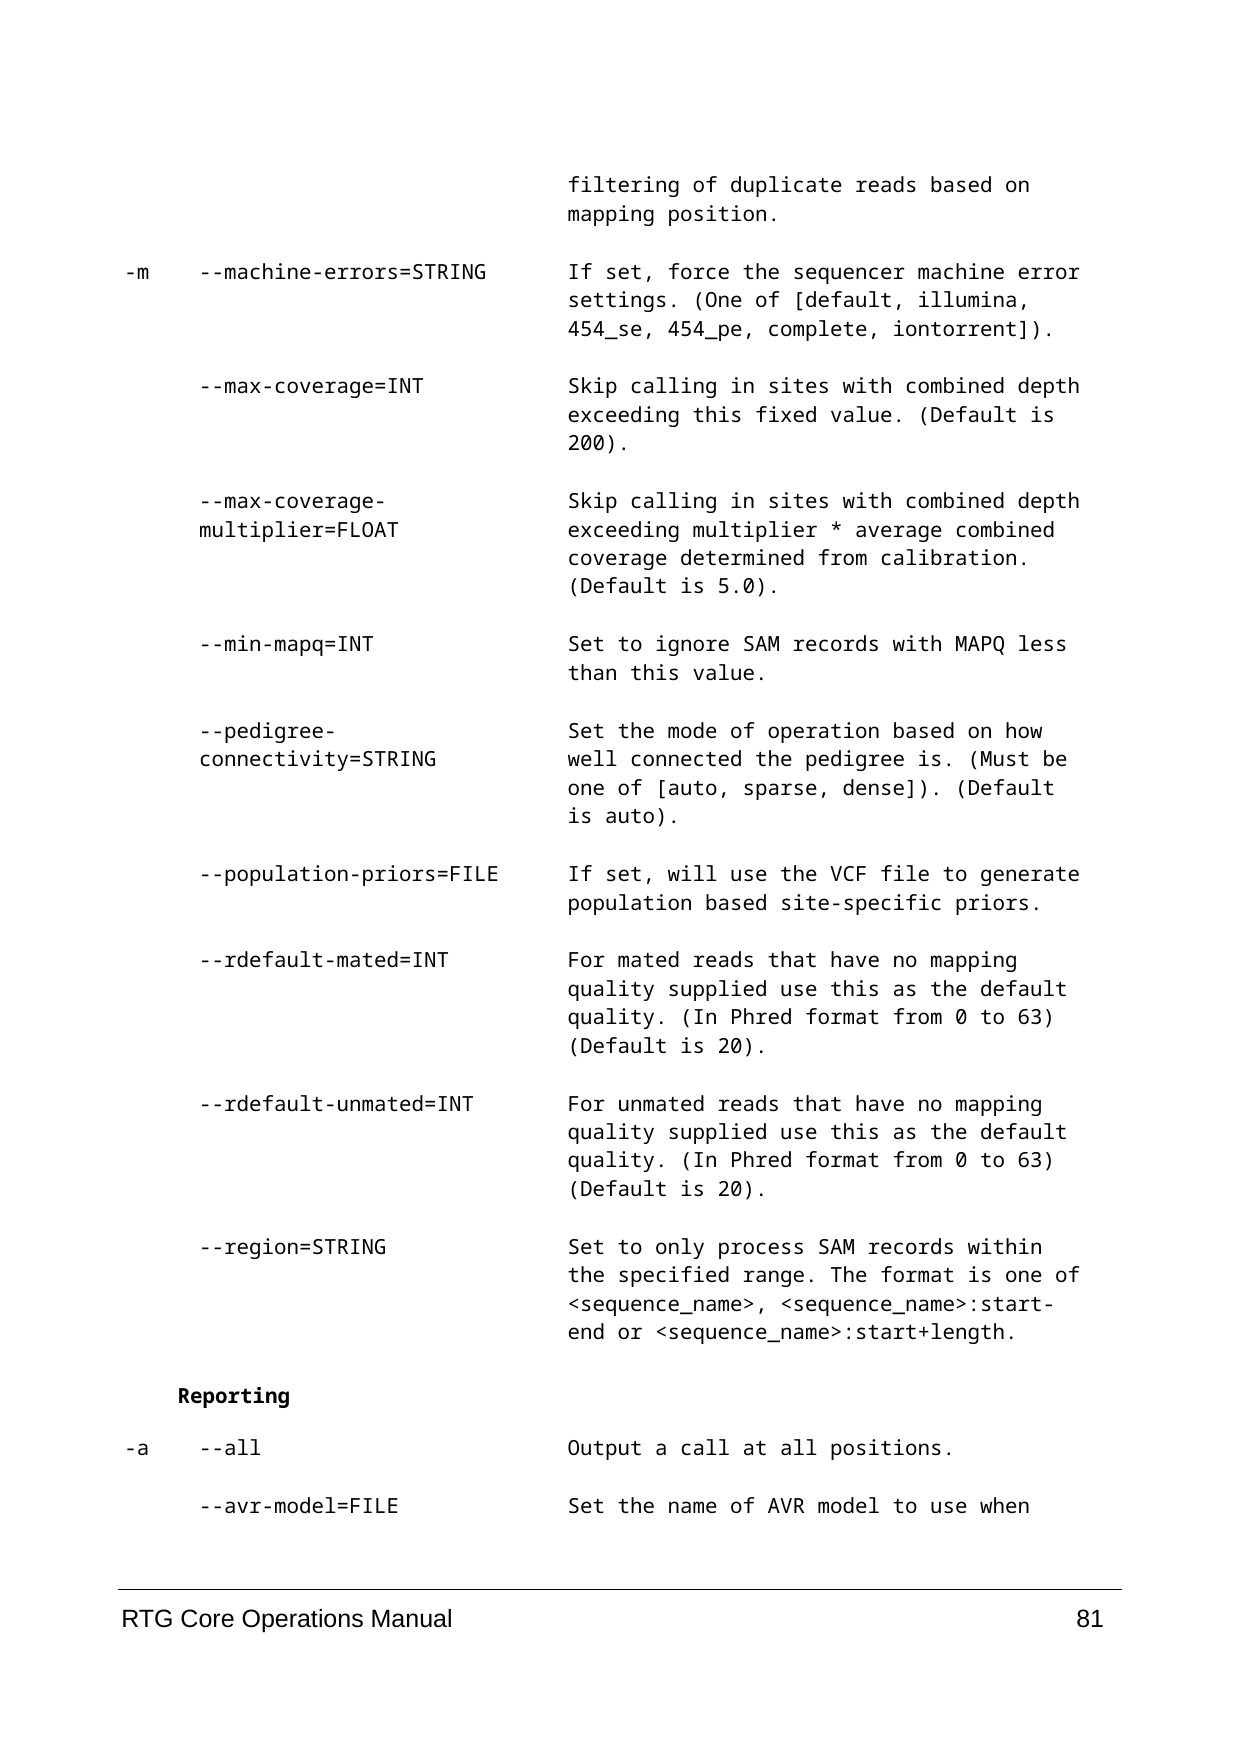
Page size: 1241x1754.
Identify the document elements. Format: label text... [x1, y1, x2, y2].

table_cell [193, 159, 561, 245]
table_cell -m [118, 245, 193, 360]
table_cell --max-coverage-multiplier=FLOAT [193, 475, 561, 618]
table_cell --rdefault-unmated=INT [193, 1077, 561, 1220]
table_cell --machine-errors=STRING [193, 245, 561, 360]
table_cell [118, 848, 193, 934]
text Reporting [177, 1381, 1122, 1409]
table_cell If set, will use the VCF file to generate population based site-specific priors. [561, 848, 1093, 934]
table_cell Skip calling in sites with combined depth exceeding multiplier * average combined coverage determined from calibration. (Default is 5.0). [561, 475, 1093, 618]
table_cell For mated reads that have no mapping quality supplied use this as the default quality. (In Phred format from 0 to 63) (Default is 20). [561, 934, 1093, 1077]
table_cell filtering of duplicate reads based on mapping position. [561, 159, 1093, 245]
table_cell [118, 1220, 193, 1363]
table_cell Set to only process SAM records within the specified range. The format is one of <sequence_name>, <sequence_name>:start-end or <sequence_name>:start+length. [561, 1220, 1093, 1363]
table_cell Set the mode of operation based on how well connected the pedigree is. (Must be one of [auto, sparse, dense]). (Default is auto). [561, 704, 1093, 847]
table_header --all [193, 1421, 561, 1479]
table_cell Set to ignore SAM records with MAPQ less than this value. [561, 618, 1093, 704]
table_cell [118, 618, 193, 704]
table_header Output a call at all positions. [561, 1421, 1093, 1479]
table_cell [118, 704, 193, 847]
table_cell Skip calling in sites with combined depth exceeding this fixed value. (Default is 200). [561, 360, 1093, 474]
table_cell Set the name of AVR model to use when [561, 1479, 1093, 1537]
table_cell [118, 360, 193, 474]
table_header -a [118, 1421, 193, 1479]
table_cell --population-priors=FILE [193, 848, 561, 934]
table_cell If set, force the sequencer machine error settings. (One of [default, illumina, 454_se, 454_pe, complete, iontorrent]). [561, 245, 1093, 360]
table_cell --pedigree-connectivity=STRING [193, 704, 561, 847]
table_cell --min-mapq=INT [193, 618, 561, 704]
table_cell --max-coverage=INT [193, 360, 561, 474]
table_cell [118, 1077, 193, 1220]
table_cell For unmated reads that have no mapping quality supplied use this as the default quality. (In Phred format from 0 to 63) (Default is 20). [561, 1077, 1093, 1220]
table_cell --avr-model=FILE [193, 1479, 561, 1537]
table_cell --rdefault-mated=INT [193, 934, 561, 1077]
table_cell [118, 475, 193, 618]
table_cell --region=STRING [193, 1220, 561, 1363]
table_cell [118, 159, 193, 245]
table_cell [118, 1479, 193, 1537]
table_cell [118, 934, 193, 1077]
